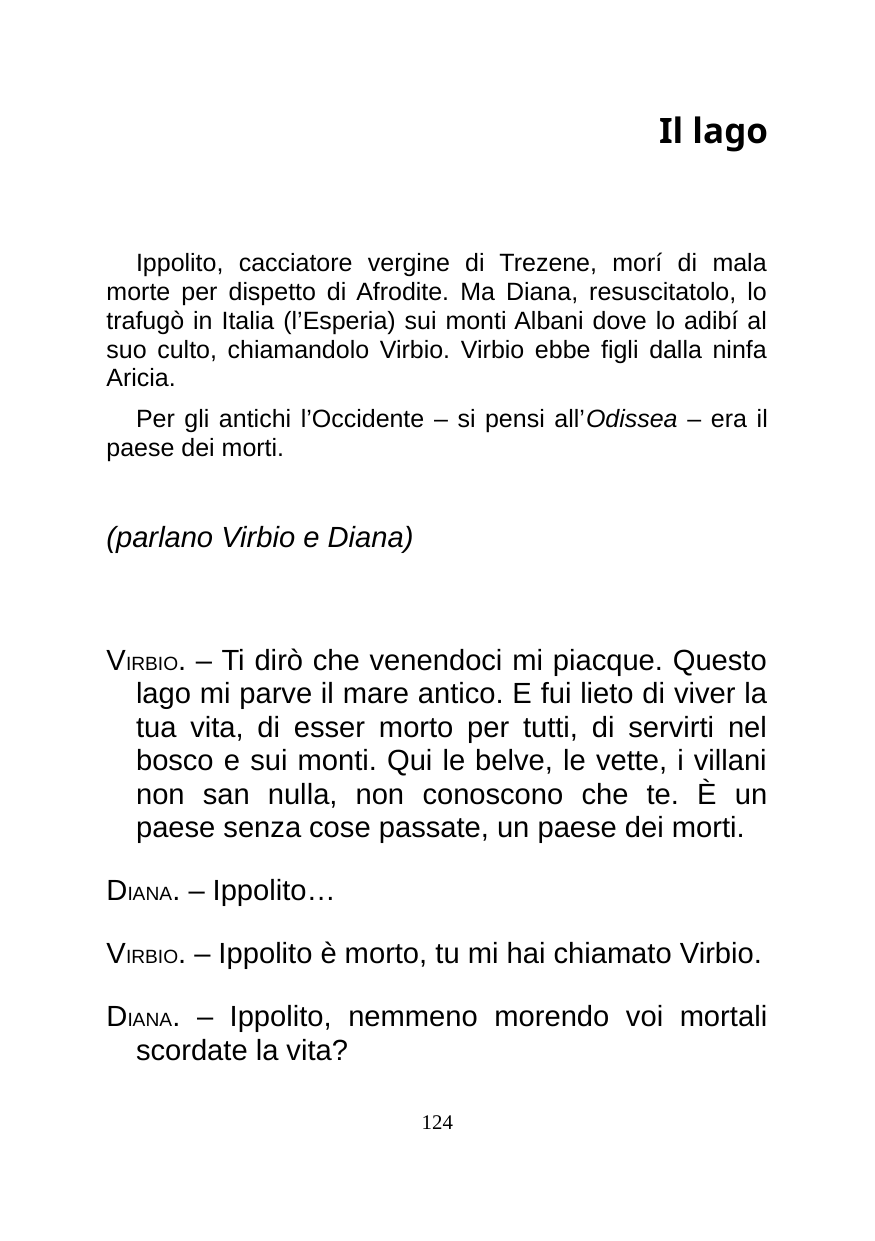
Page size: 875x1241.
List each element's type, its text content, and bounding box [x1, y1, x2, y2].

text Virbio. – Ippolito è morto, tu mi hai chiamato Virbio. [106, 936, 768, 970]
text Per gli antichi l’Occidente – si pensi all’Odissea – era il paese dei morti. [106, 404, 768, 461]
text Diana. – Ippolito… [106, 873, 768, 907]
subtitle Il lago [106, 106, 768, 154]
text Diana. – Ippolito, nemmeno morendo voi mortali scordate la vita? [106, 999, 768, 1066]
text Ippolito, cacciatore vergine di Trezene, morí di mala morte per dispetto di Afrodite. Ma Diana, resuscitatolo, lo trafugò in Italia (l’Esperia) sui monti Albani dove lo adibí al suo culto, chiamandolo Virbio. Virbio ebbe figli dalla ninfa Aricia. [106, 248, 768, 392]
text (parlano Virbio e Diana) [106, 521, 768, 554]
text Virbio. – Ti dirò che venendoci mi piacque. Questo lago mi parve il mare antico. E fui lieto di viver la tua vita, di esser morto per tutti, di servirti nel bosco e sui monti. Qui le belve, le vette, i villani non san nulla, non conoscono che te. È un paese senza cose passate, un paese dei morti. [106, 643, 768, 844]
